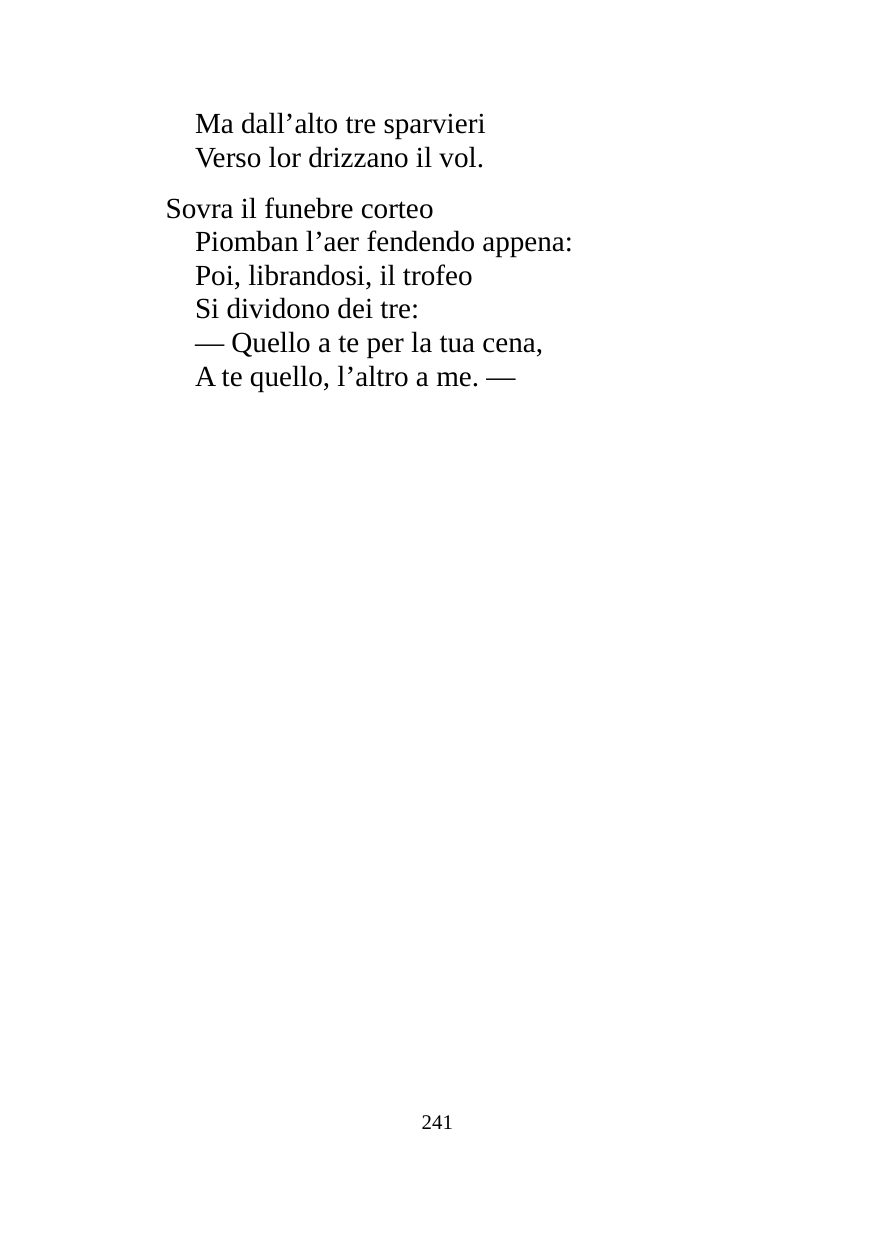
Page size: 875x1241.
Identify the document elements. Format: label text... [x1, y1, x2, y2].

text Sovra il funebre corteo Piomban l’aer fendendo appena: Poi, librandosi, il trofeo Si dividono dei tre: — Quello a te per la tua cena, A te quello, l’altro a me. — [165, 191, 768, 392]
text Ma dall’alto tre sparvieri Verso lor drizzano il vol. [165, 106, 768, 173]
